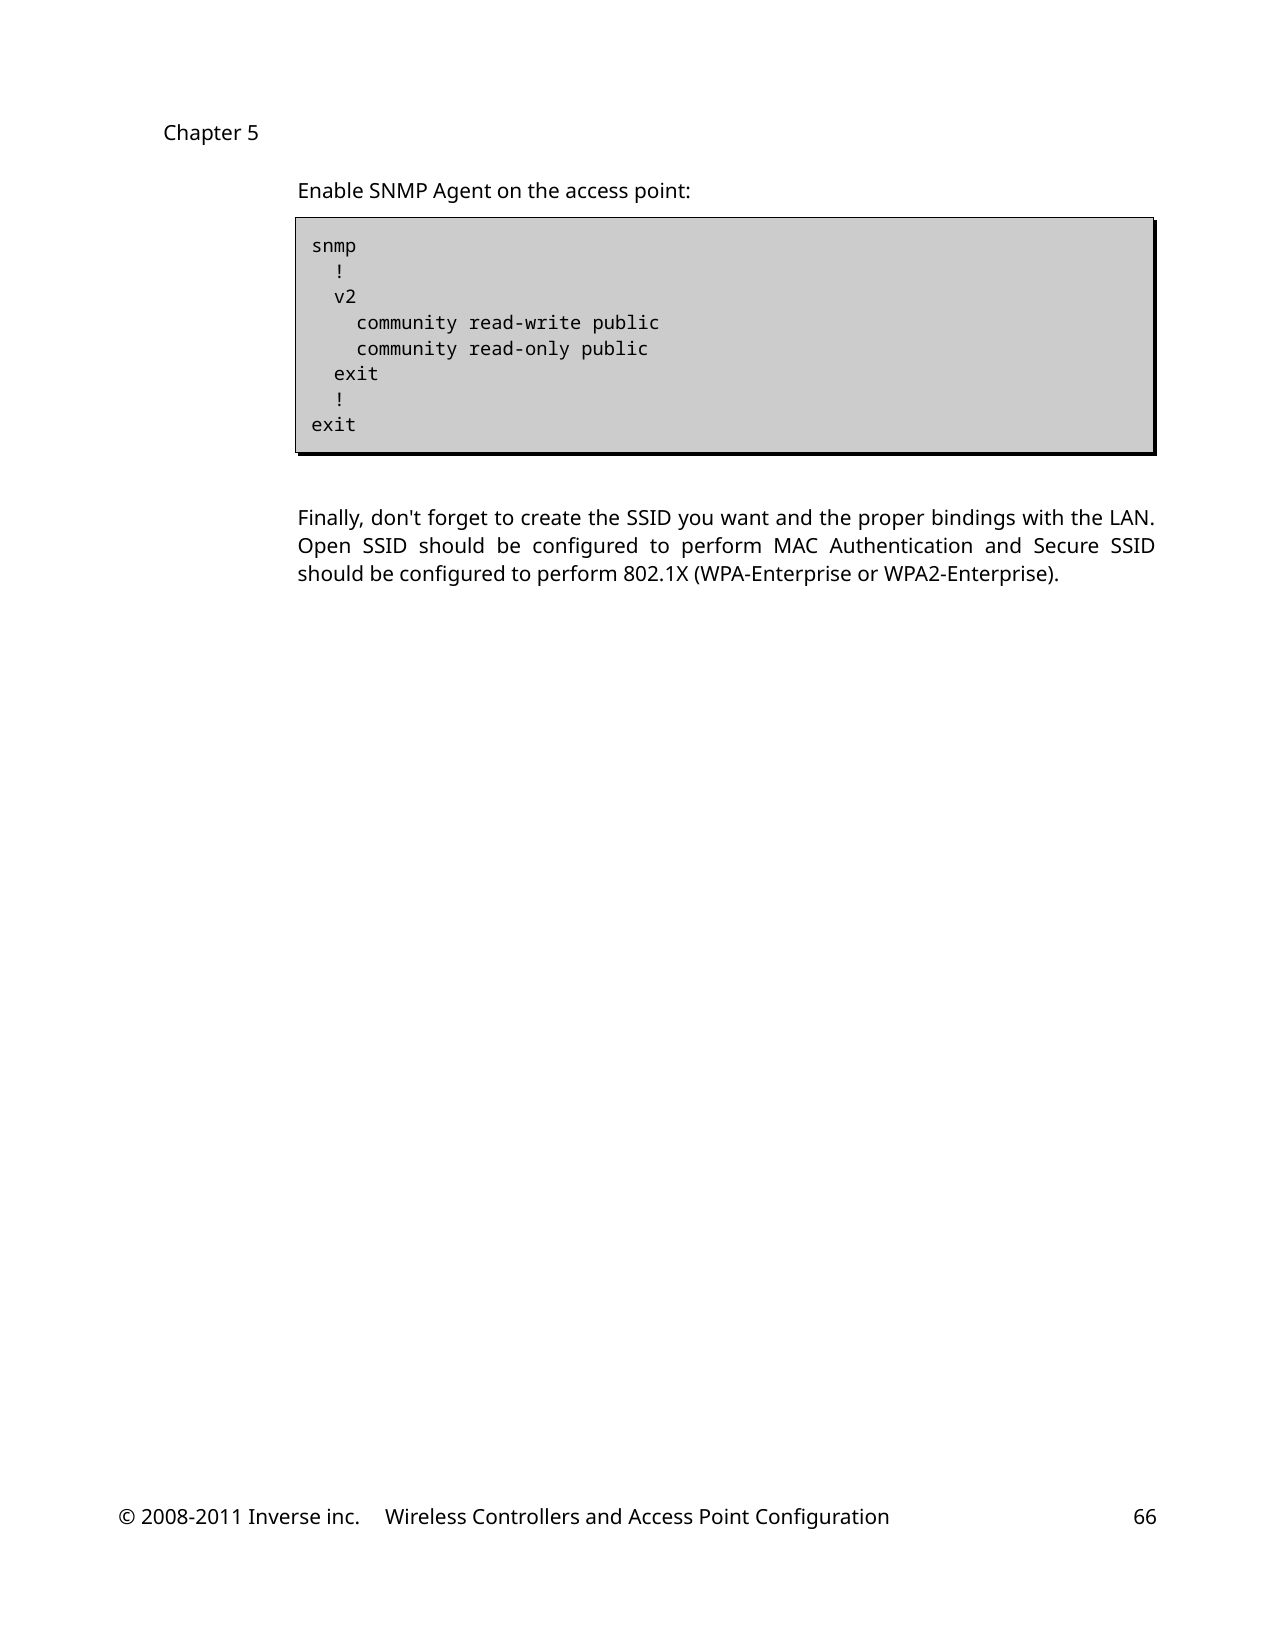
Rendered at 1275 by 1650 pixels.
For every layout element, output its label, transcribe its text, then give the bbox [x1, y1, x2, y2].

text snmp ! v2 community read-write public community read-only public exit ! exit [296, 218, 1153, 452]
list Enable SNMP Agent on the access point: [297, 176, 1157, 204]
list Finally, don't forget to create the SSID you want and the proper bindings with the LAN. Open SSID should be configured to perform MAC Authentication and Secure SSID should be configured to perform 802.1X (WPA-Enterprise or WPA2-Enterprise). [297, 503, 1157, 588]
